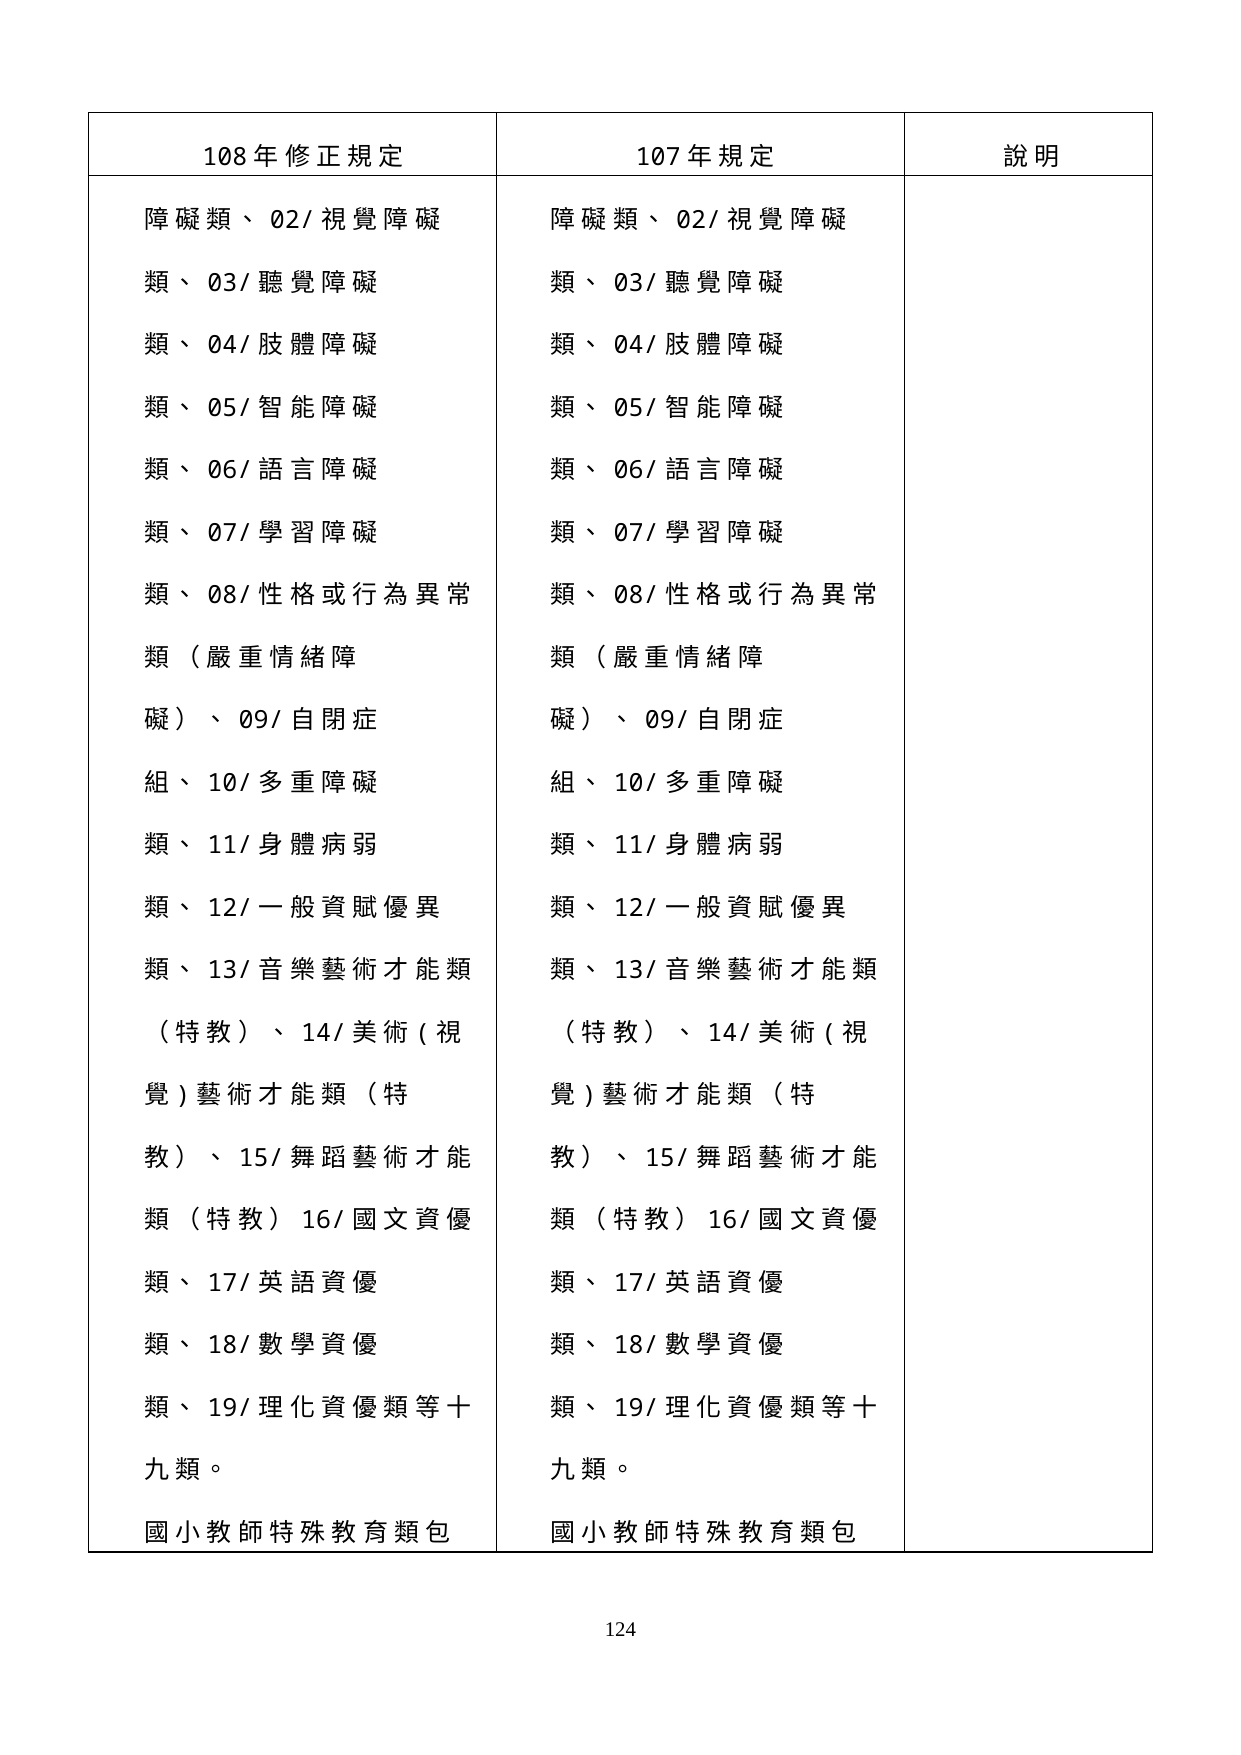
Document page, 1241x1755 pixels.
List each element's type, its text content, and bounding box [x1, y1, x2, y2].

table_cell 障礙類、02/視覺障礙類、03/聽覺障礙類、04/肢體障礙類、05/智能障礙類、06/語言障礙類、07/學習障礙類、08/性格或行為異常類（嚴重情緒障礙）、09/自閉症組、10/多重障礙類、11/身體病弱類、12/一般資賦優異類、13/音樂藝術才能類（特教）、14/美術(視覺)藝術才能類（特教）、15/舞蹈藝術才能類（特教）16/國文資優類、17/英語資優類、18/數學資優類、19/理化資優類等十九類。 國小教師特殊教育類包 [89, 176, 496, 1551]
table_cell 障礙類、02/視覺障礙類、03/聽覺障礙類、04/肢體障礙類、05/智能障礙類、06/語言障礙類、07/學習障礙類、08/性格或行為異常類（嚴重情緒障礙）、09/自閉症組、10/多重障礙類、11/身體病弱類、12/一般資賦優異類、13/音樂藝術才能類（特教）、14/美術(視覺)藝術才能類（特教）、15/舞蹈藝術才能類（特教）16/國文資優類、17/英語資優類、18/數學資優類、19/理化資優類等十九類。 國小教師特殊教育類包 [497, 176, 904, 1551]
table_header 107年規定 [497, 113, 904, 175]
table_cell [905, 176, 1152, 1551]
table_header 說明 [905, 113, 1152, 175]
table_header 108年修正規定 [89, 113, 496, 175]
